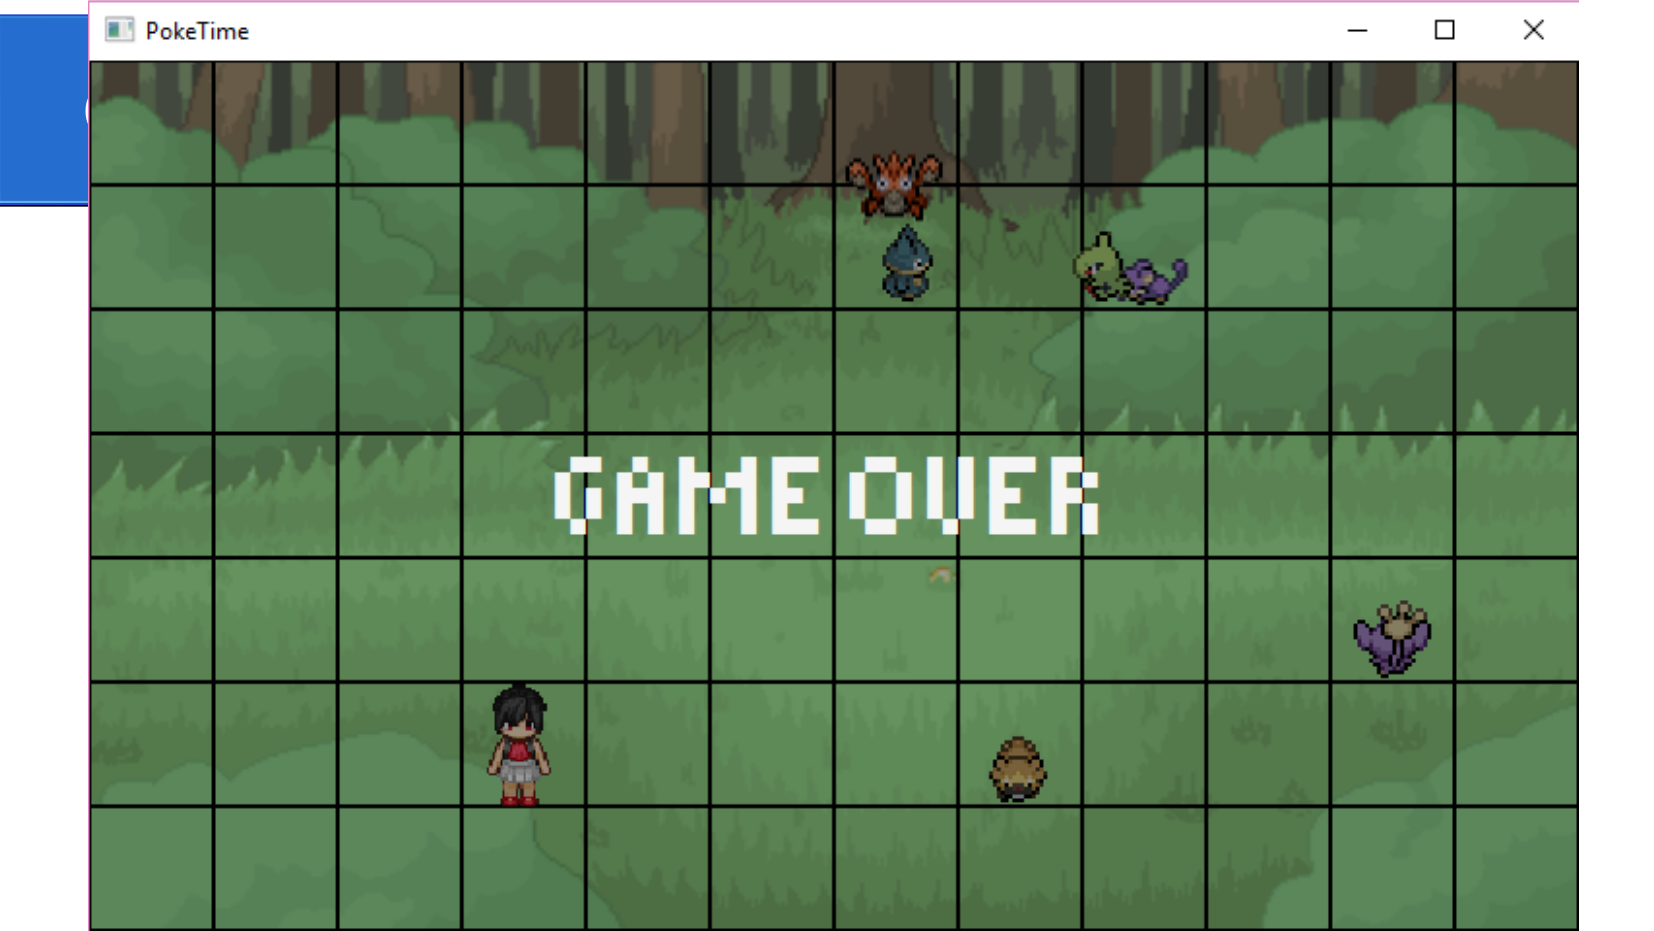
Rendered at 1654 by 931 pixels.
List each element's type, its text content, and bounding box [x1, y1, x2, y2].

title Ohne Hilfsmittel nichts los [82, 35, 88, 189]
picture [88, 0, 1579, 931]
list <insert game over screen> [82, 224, 88, 764]
